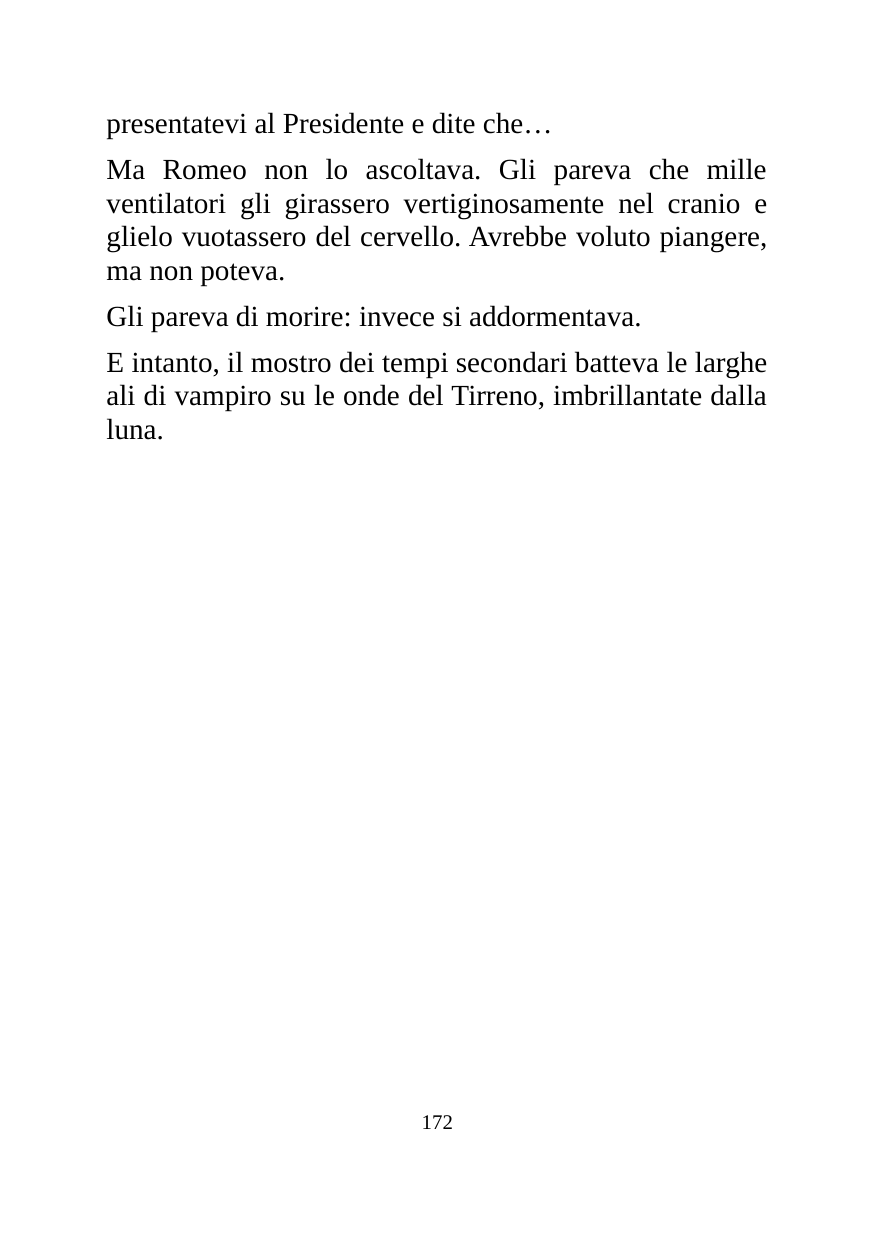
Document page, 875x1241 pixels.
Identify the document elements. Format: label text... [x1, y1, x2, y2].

text Ma Romeo non lo ascoltava. Gli pareva che mille ventilatori gli girassero vertiginosamente nel cranio e glielo vuotassero del cervello. Avrebbe voluto piangere, ma non poteva. [106, 152, 768, 286]
text E intanto, il mostro dei tempi secondari batteva le larghe ali di vampiro su le onde del Tirreno, imbrillantate dalla luna. [106, 345, 768, 446]
text Gli pareva di morire: invece si addormentava. [106, 299, 768, 332]
text presentatevi al Presidente e dite che… [106, 106, 768, 140]
